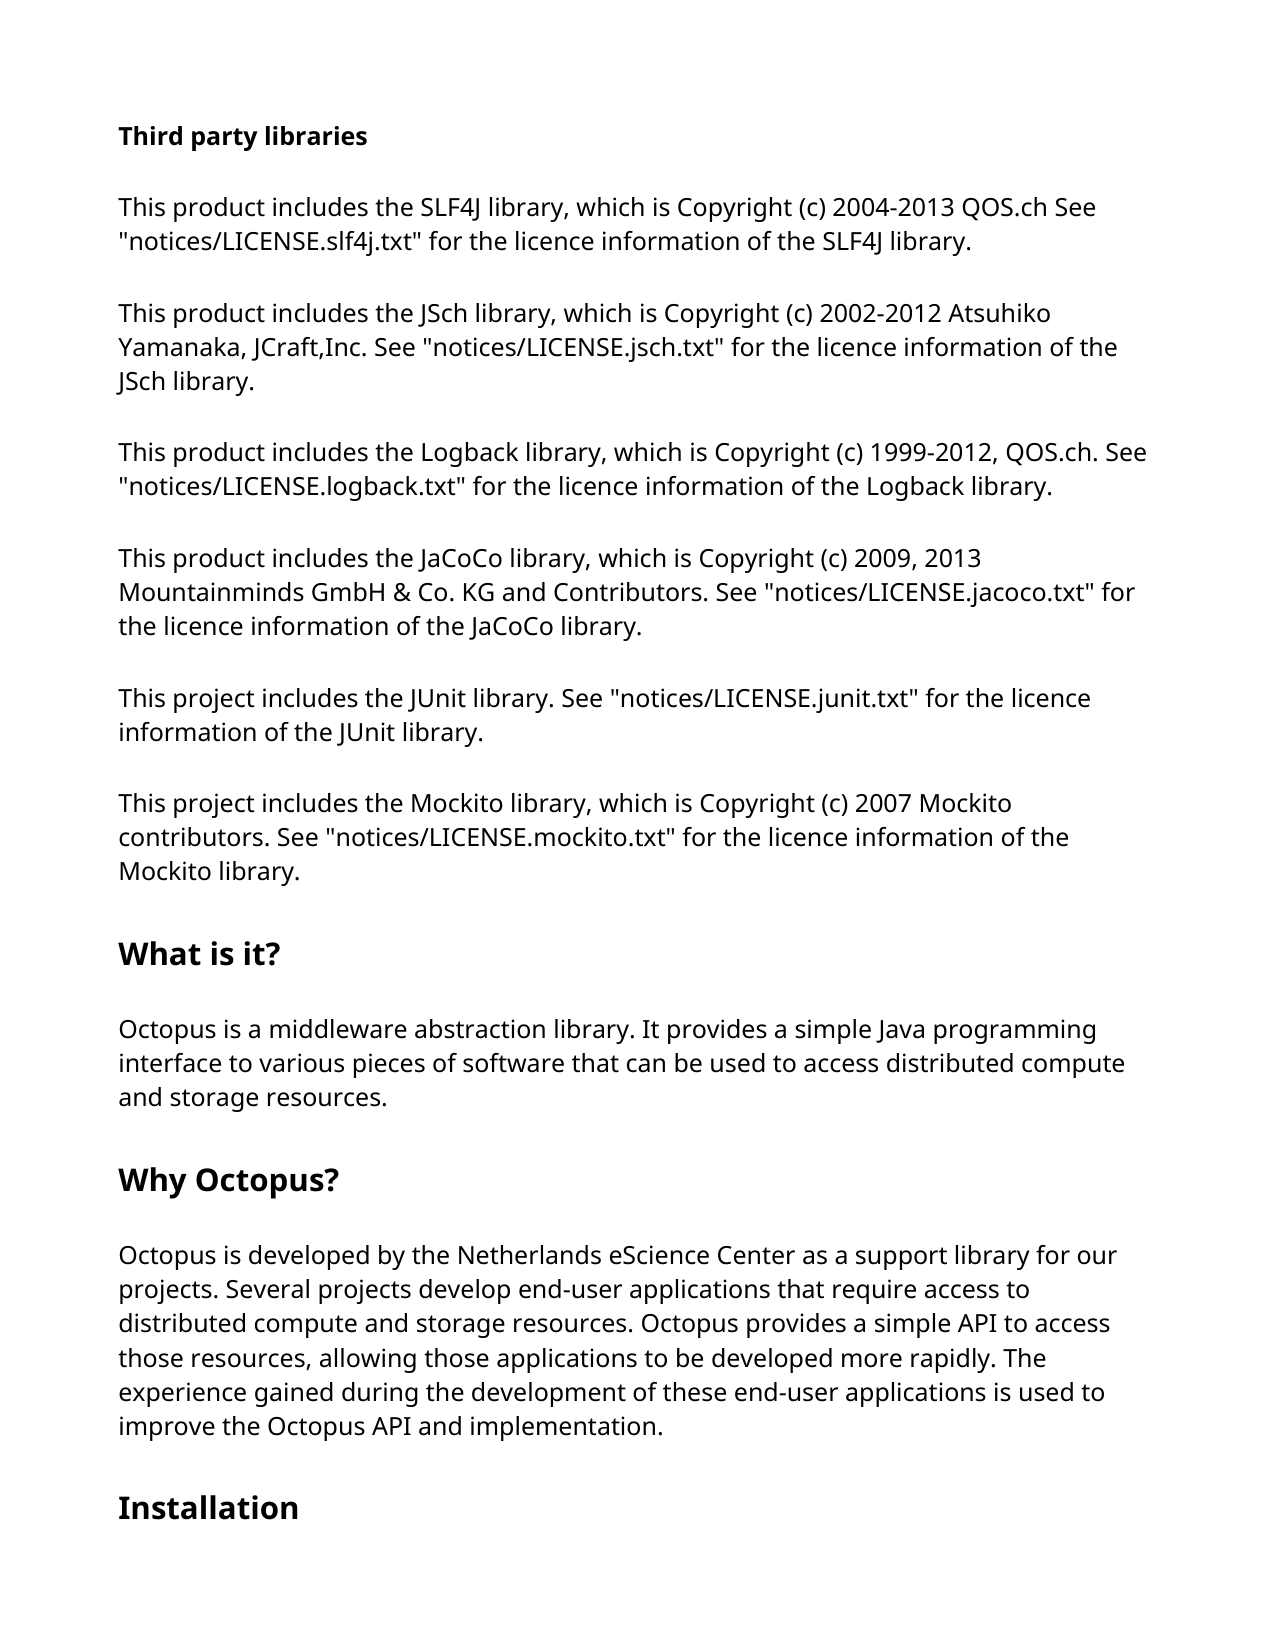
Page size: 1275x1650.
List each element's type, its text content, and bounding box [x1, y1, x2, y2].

text Installation [118, 1486, 1157, 1529]
text Octopus is a middleware abstraction library. It provides a simple Java programming interface to various pieces of software that can be used to access distributed compute and storage resources. [118, 1012, 1157, 1114]
text This project includes the Mockito library, which is Copyright (c) 2007 Mockito contributors. See "notices/LICENSE.mockito.txt" for the licence information of the Mockito library. [118, 786, 1157, 888]
text This product includes the Logback library, which is Copyright (c) 1999-2012, QOS.ch. See "notices/LICENSE.logback.txt" for the licence information of the Logback library. [118, 435, 1157, 503]
text This project includes the JUnit library. See "notices/LICENSE.junit.txt" for the licence information of the JUnit library. [118, 680, 1157, 748]
text What is it? [118, 932, 1157, 974]
text Third party libraries [118, 118, 1157, 152]
text Why Octopus? [118, 1158, 1157, 1201]
text This product includes the JaCoCo library, which is Copyright (c) 2009, 2013 Mountainminds GmbH & Co. KG and Contributors. See "notices/LICENSE.jacoco.txt" for the licence information of the JaCoCo library. [118, 541, 1157, 643]
text This product includes the JSch library, which is Copyright (c) 2002-2012 Atsuhiko Yamanaka, JCraft,Inc. See "notices/LICENSE.jsch.txt" for the licence information of the JSch library. [118, 295, 1157, 397]
text Octopus is developed by the Netherlands eScience Center as a support library for our projects. Several projects develop end-user applications that require access to distributed compute and storage resources. Octopus provides a simple API to access those resources, allowing those applications to be developed more rapidly. The experience gained during the development of these end-user applications is used to improve the Octopus API and implementation. [118, 1238, 1157, 1442]
text This product includes the SLF4J library, which is Copyright (c) 2004-2013 QOS.ch See "notices/LICENSE.slf4j.txt" for the licence information of the SLF4J library. [118, 190, 1157, 258]
